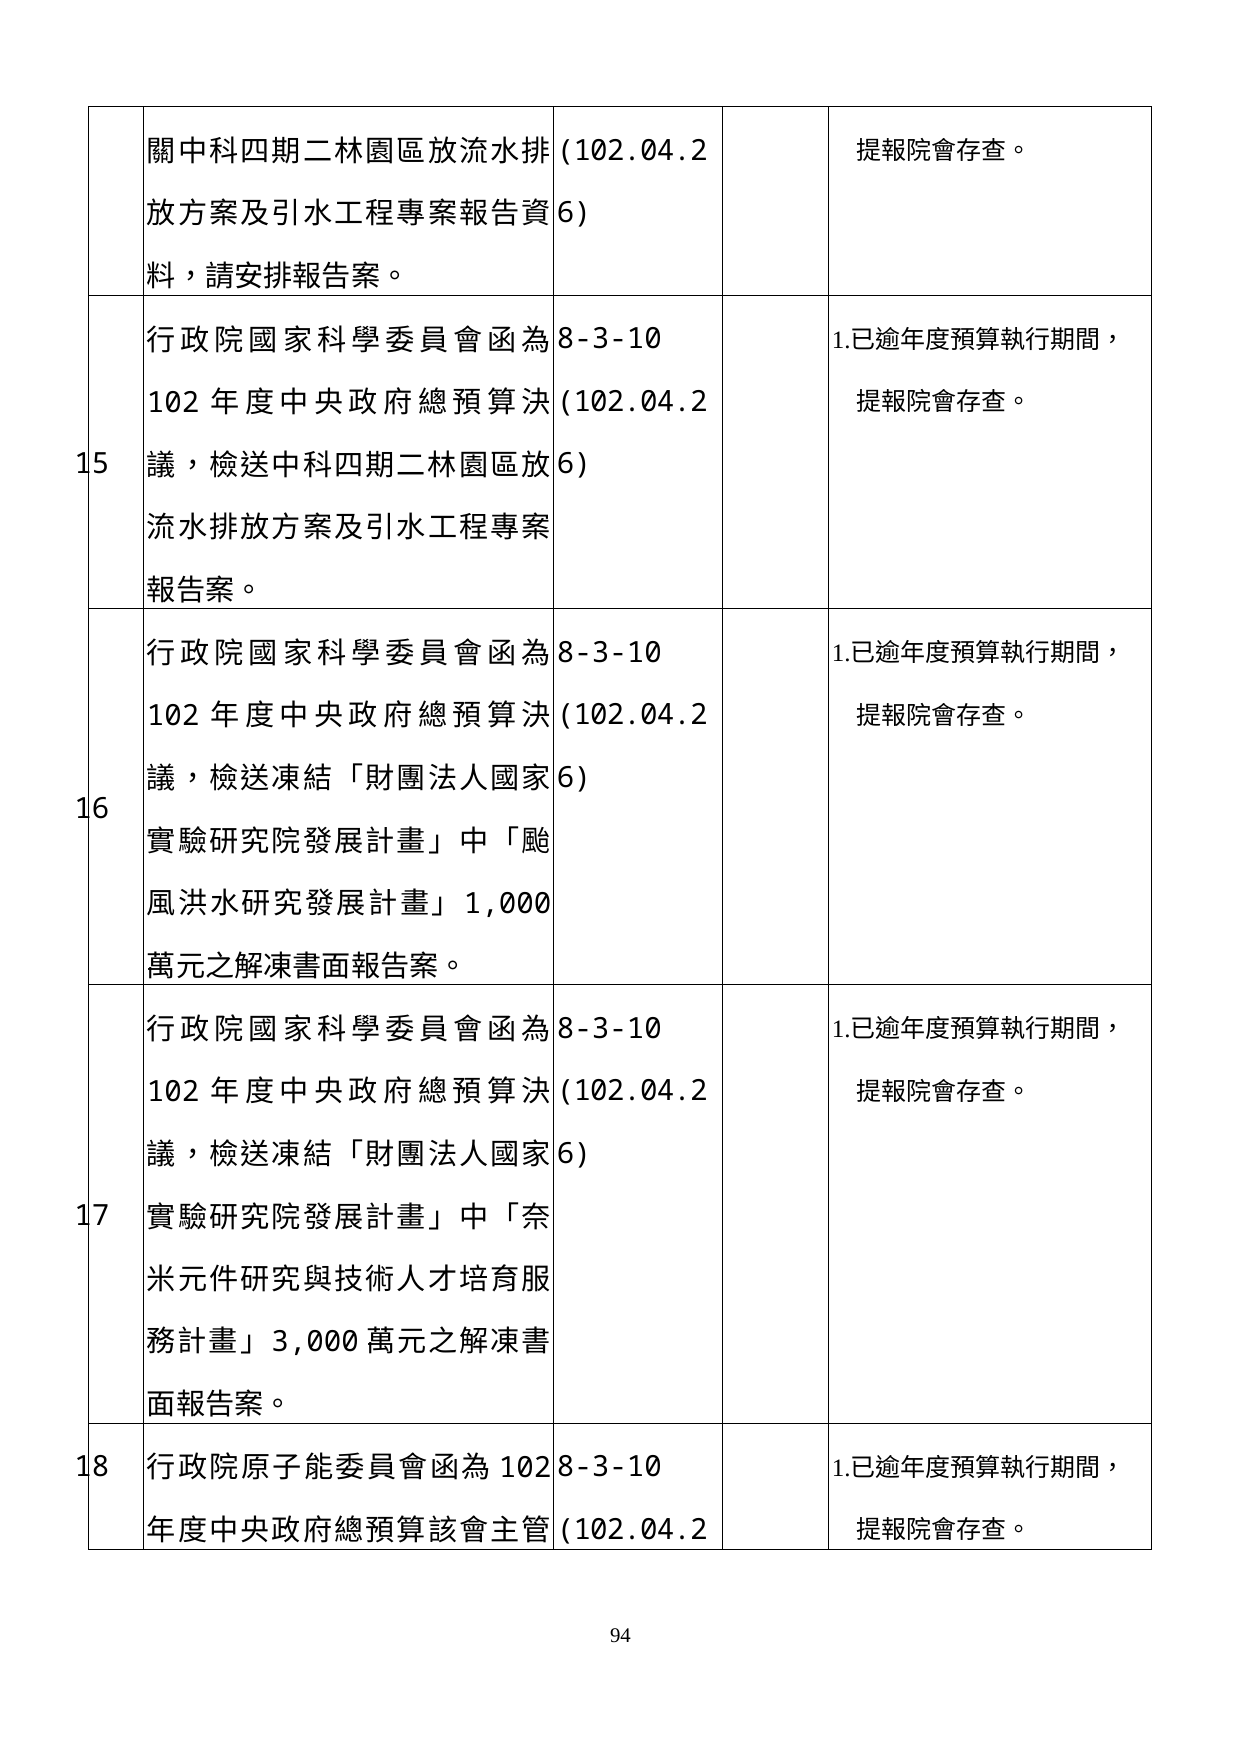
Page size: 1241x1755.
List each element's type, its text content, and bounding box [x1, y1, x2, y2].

table_cell [89, 107, 143, 294]
table_cell [723, 985, 828, 1423]
table_cell [723, 1424, 828, 1549]
table_cell [89, 296, 143, 608]
table_cell 行政院國家科學委員會函為102年度中央政府總預算決議，檢送凍結「財團法人國家實驗研究院發展計畫」中「奈米元件研究與技術人才培育服務計畫」3,000萬元之解凍書面報告案。 [144, 985, 553, 1423]
table_cell 提報院會存查。 [829, 107, 1151, 294]
table_cell 1.已逾年度預算執行期間，提報院會存查。 [829, 1424, 1151, 1549]
table_cell 8-3-10 (102.04.26) [554, 985, 722, 1423]
table_cell 行政院國家科學委員會函為102年度中央政府總預算決議，檢送中科四期二林園區放流水排放方案及引水工程專案報告案。 [144, 296, 553, 608]
table_cell [723, 609, 828, 984]
table_cell [89, 1424, 143, 1549]
table_cell [723, 296, 828, 608]
table_cell 行政院原子能委員會函為102年度中央政府總預算該會主管 [144, 1424, 553, 1549]
table_cell 1.已逾年度預算執行期間，提報院會存查。 [829, 296, 1151, 608]
table_cell 行政院國家科學委員會函為102年度中央政府總預算決議，檢送凍結「財團法人國家實驗研究院發展計畫」中「颱風洪水研究發展計畫」1,000萬元之解凍書面報告案。 [144, 609, 553, 984]
table_cell 關中科四期二林園區放流水排放方案及引水工程專案報告資料，請安排報告案。 [144, 107, 553, 294]
table_cell (102.04.26) [554, 107, 722, 294]
table_cell 1.已逾年度預算執行期間，提報院會存查。 [829, 985, 1151, 1423]
table_cell 8-3-10 (102.04.26) [554, 609, 722, 984]
table_cell [89, 985, 143, 1423]
table_cell 8-3-10 (102.04.26) [554, 296, 722, 608]
table_cell [723, 107, 828, 294]
table_cell [89, 609, 143, 984]
table_cell 1.已逾年度預算執行期間，提報院會存查。 [829, 609, 1151, 984]
table_cell 8-3-10 (102.04.2 [554, 1424, 722, 1549]
